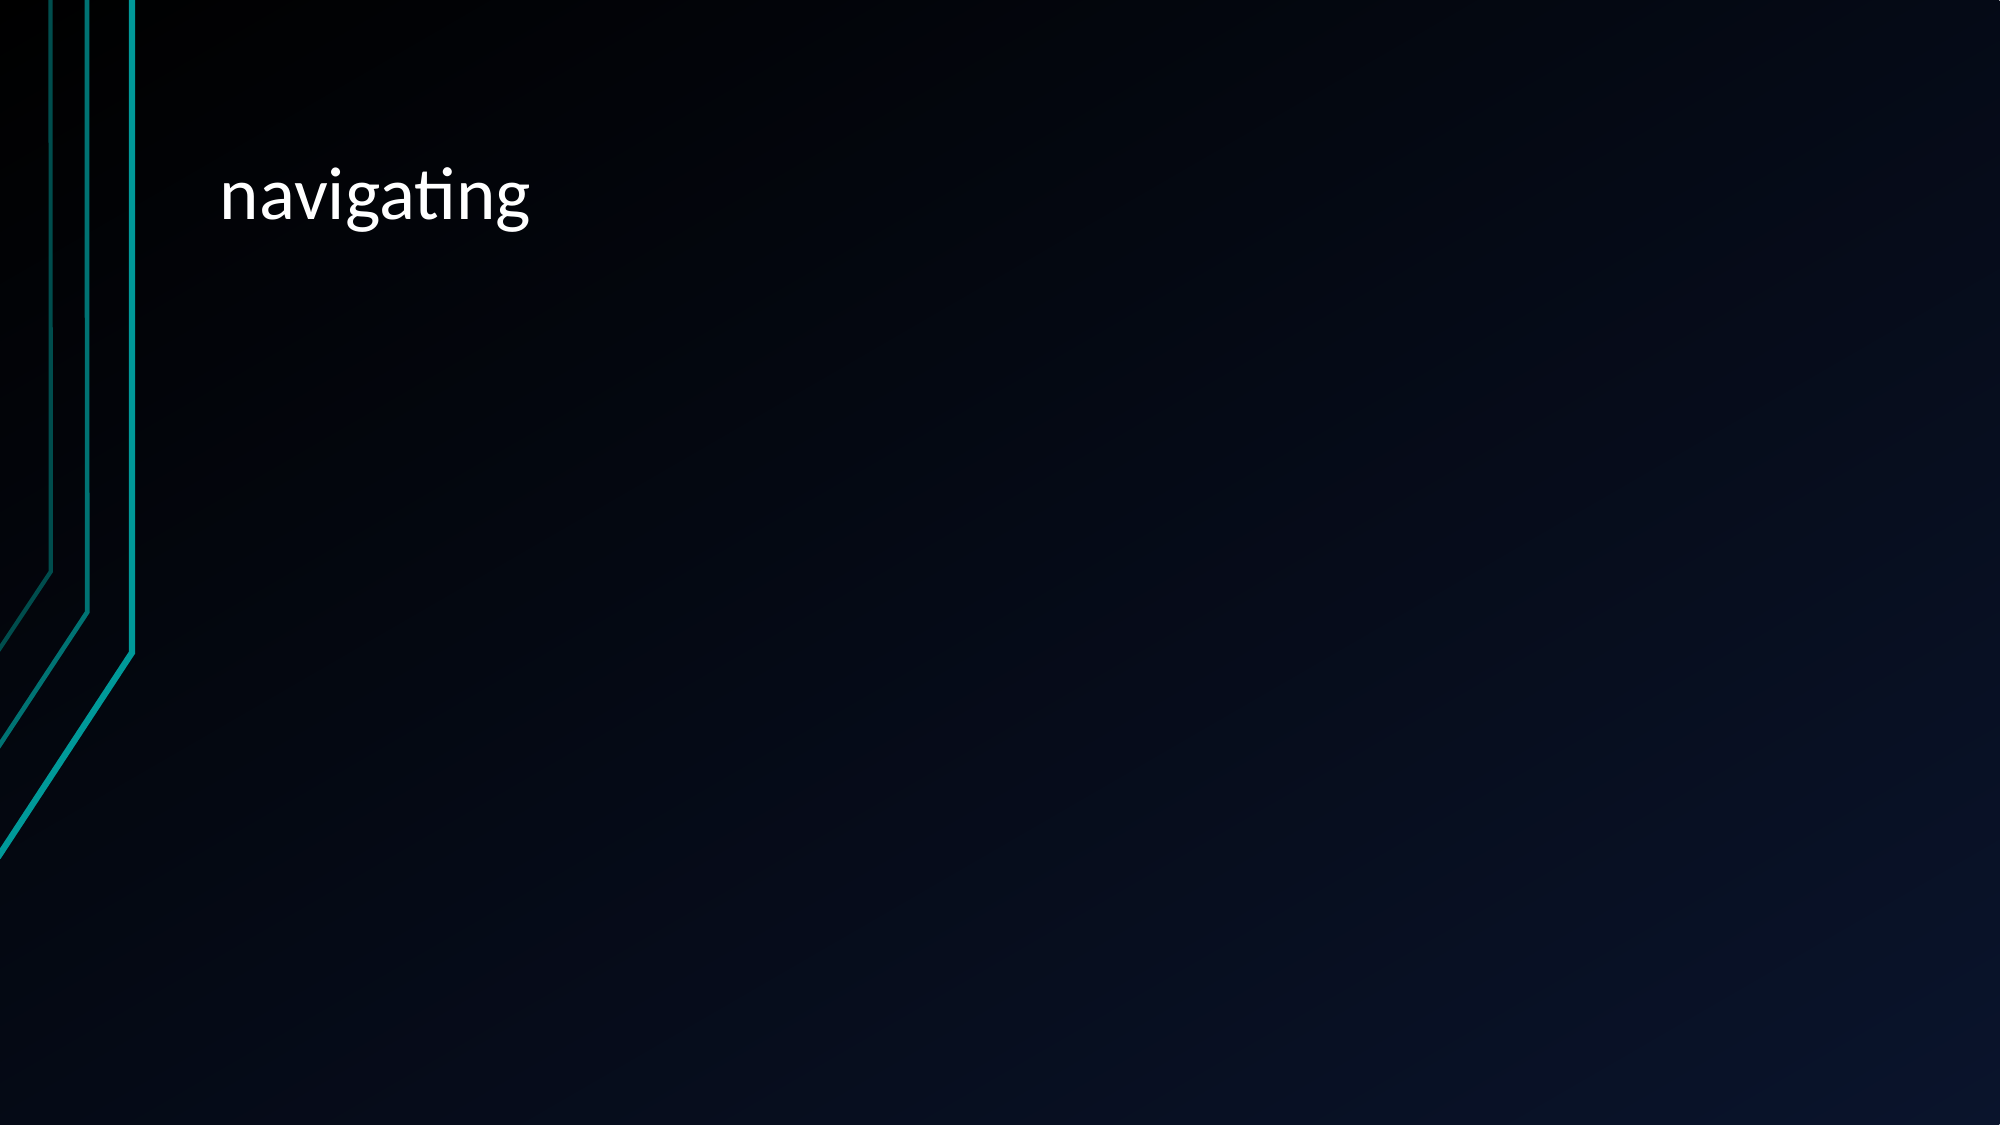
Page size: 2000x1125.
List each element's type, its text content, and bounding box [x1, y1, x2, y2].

title navigating [199, 45, 1900, 246]
